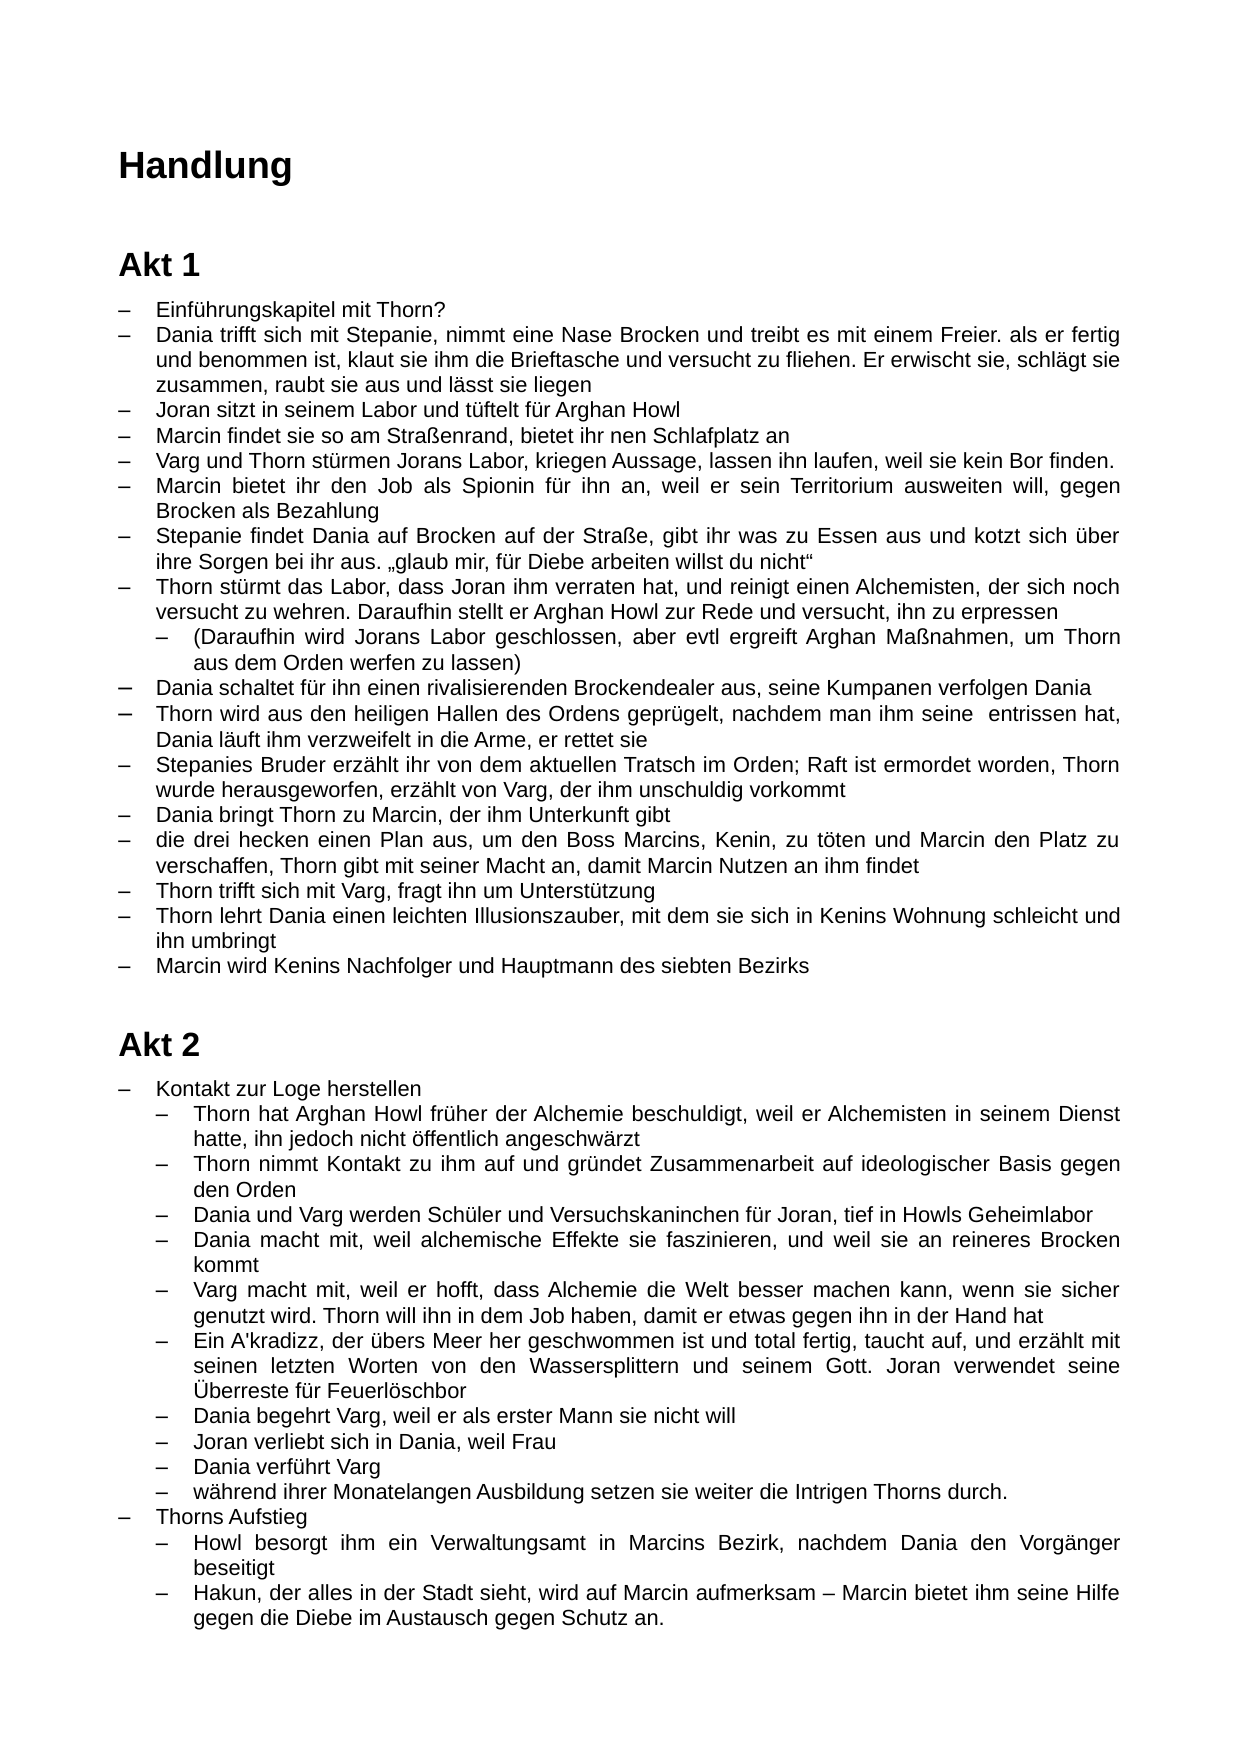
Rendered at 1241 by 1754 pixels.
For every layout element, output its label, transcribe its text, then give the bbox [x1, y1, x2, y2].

list während ihrer Monatelangen Ausbildung setzen sie weiter die Intrigen Thorns durch. [156, 1479, 1122, 1504]
list die drei hecken einen Plan aus, um den Boss Marcins, Kenin, zu töten und Marcin den Platz zu verschaffen, Thorn gibt mit seiner Macht an, damit Marcin Nutzen an ihm findet [118, 827, 1122, 878]
subtitle Akt 1 [118, 245, 1122, 284]
list Thorn stürmt das Labor, dass Joran ihm verraten hat, und reinigt einen Alchemisten, der sich noch versucht zu wehren. Daraufhin stellt er Arghan Howl zur Rede und versucht, ihn zu erpressen [118, 574, 1122, 624]
list Marcin bietet ihr den Job als Spionin für ihn an, weil er sein Territorium ausweiten will, gegen Brocken als Bezahlung [118, 473, 1122, 523]
list Joran sitzt in seinem Labor und tüftelt für Arghan Howl [118, 397, 1122, 422]
list Howl besorgt ihm ein Verwaltungsamt in Marcins Bezirk, nachdem Dania den Vorgänger beseitigt [156, 1529, 1122, 1580]
list Dania verführt Varg [156, 1454, 1122, 1479]
list Dania bringt Thorn zu Marcin, der ihm Unterkunft gibt [118, 802, 1122, 827]
list (Daraufhin wird Jorans Labor geschlossen, aber evtl ergreift Arghan Maßnahmen, um Thorn aus dem Orden werfen zu lassen) [156, 624, 1122, 674]
list Einführungskapitel mit Thorn? [118, 296, 1122, 322]
list Hakun, der alles in der Stadt sieht, wird auf Marcin aufmerksam – Marcin bietet ihm seine Hilfe gegen die Diebe im Austausch gegen Schutz an. [156, 1580, 1122, 1630]
list Stepanies Bruder erzählt ihr von dem aktuellen Tratsch im Orden; Raft ist ermordet worden, Thorn wurde herausgeworfen, erzählt von Varg, der ihm unschuldig vorkommt [118, 752, 1122, 802]
list Thorn wird aus den heiligen Hallen des Ordens geprügelt, nachdem man ihm seine entrissen hat, Dania läuft ihm verzweifelt in die Arme, er rettet sie [118, 701, 1122, 752]
list Thorn nimmt Kontakt zu ihm auf und gründet Zusammenarbeit auf ideologischer Basis gegen den Orden [156, 1151, 1122, 1202]
list Marcin findet sie so am Straßenrand, bietet ihr nen Schlafplatz an [118, 422, 1122, 448]
list Dania trifft sich mit Stepanie, nimmt eine Nase Brocken und treibt es mit einem Freier. als er fertig und benommen ist, klaut sie ihm die Brieftasche und versucht zu fliehen. Er erwischt sie, schlägt sie zusammen, raubt sie aus und lässt sie liegen [118, 322, 1122, 397]
list Thorn lehrt Dania einen leichten Illusionszauber, mit dem sie sich in Kenins Wohnung schleicht und ihn umbringt [118, 903, 1122, 953]
list Kontakt zur Loge herstellen [118, 1076, 1122, 1101]
list Marcin wird Kenins Nachfolger und Hauptmann des siebten Bezirks [118, 953, 1122, 978]
list Thorn trifft sich mit Varg, fragt ihn um Unterstützung [118, 878, 1122, 903]
subtitle Handlung [118, 143, 1122, 187]
list Thorn hat Arghan Howl früher der Alchemie beschuldigt, weil er Alchemisten in seinem Dienst hatte, ihn jedoch nicht öffentlich angeschwärzt [156, 1101, 1122, 1151]
list Thorns Aufstieg [118, 1504, 1122, 1529]
list Dania begehrt Varg, weil er als erster Mann sie nicht will [156, 1403, 1122, 1429]
list Varg und Thorn stürmen Jorans Labor, kriegen Aussage, lassen ihn laufen, weil sie kein Bor finden. [118, 448, 1122, 473]
list Varg macht mit, weil er hofft, dass Alchemie die Welt besser machen kann, wenn sie sicher genutzt wird. Thorn will ihn in dem Job haben, damit er etwas gegen ihn in der Hand hat [156, 1277, 1122, 1328]
list Joran verliebt sich in Dania, weil Frau [156, 1429, 1122, 1454]
list Ein A'kradizz, der übers Meer her geschwommen ist und total fertig, taucht auf, und erzählt mit seinen letzten Worten von den Wassersplittern und seinem Gott. Joran verwendet seine Überreste für Feuerlöschbor [156, 1328, 1122, 1403]
list Stepanie findet Dania auf Brocken auf der Straße, gibt ihr was zu Essen aus und kotzt sich über ihre Sorgen bei ihr aus. „glaub mir, für Diebe arbeiten willst du nicht“ [118, 523, 1122, 574]
list Dania schaltet für ihn einen rivalisierenden Brockendealer aus, seine Kumpanen verfolgen Dania [118, 674, 1122, 701]
list Dania macht mit, weil alchemische Effekte sie faszinieren, und weil sie an reineres Brocken kommt [156, 1227, 1122, 1277]
list Dania und Varg werden Schüler und Versuchskaninchen für Joran, tief in Howls Geheimlabor [156, 1202, 1122, 1227]
subtitle Akt 2 [118, 1024, 1122, 1063]
